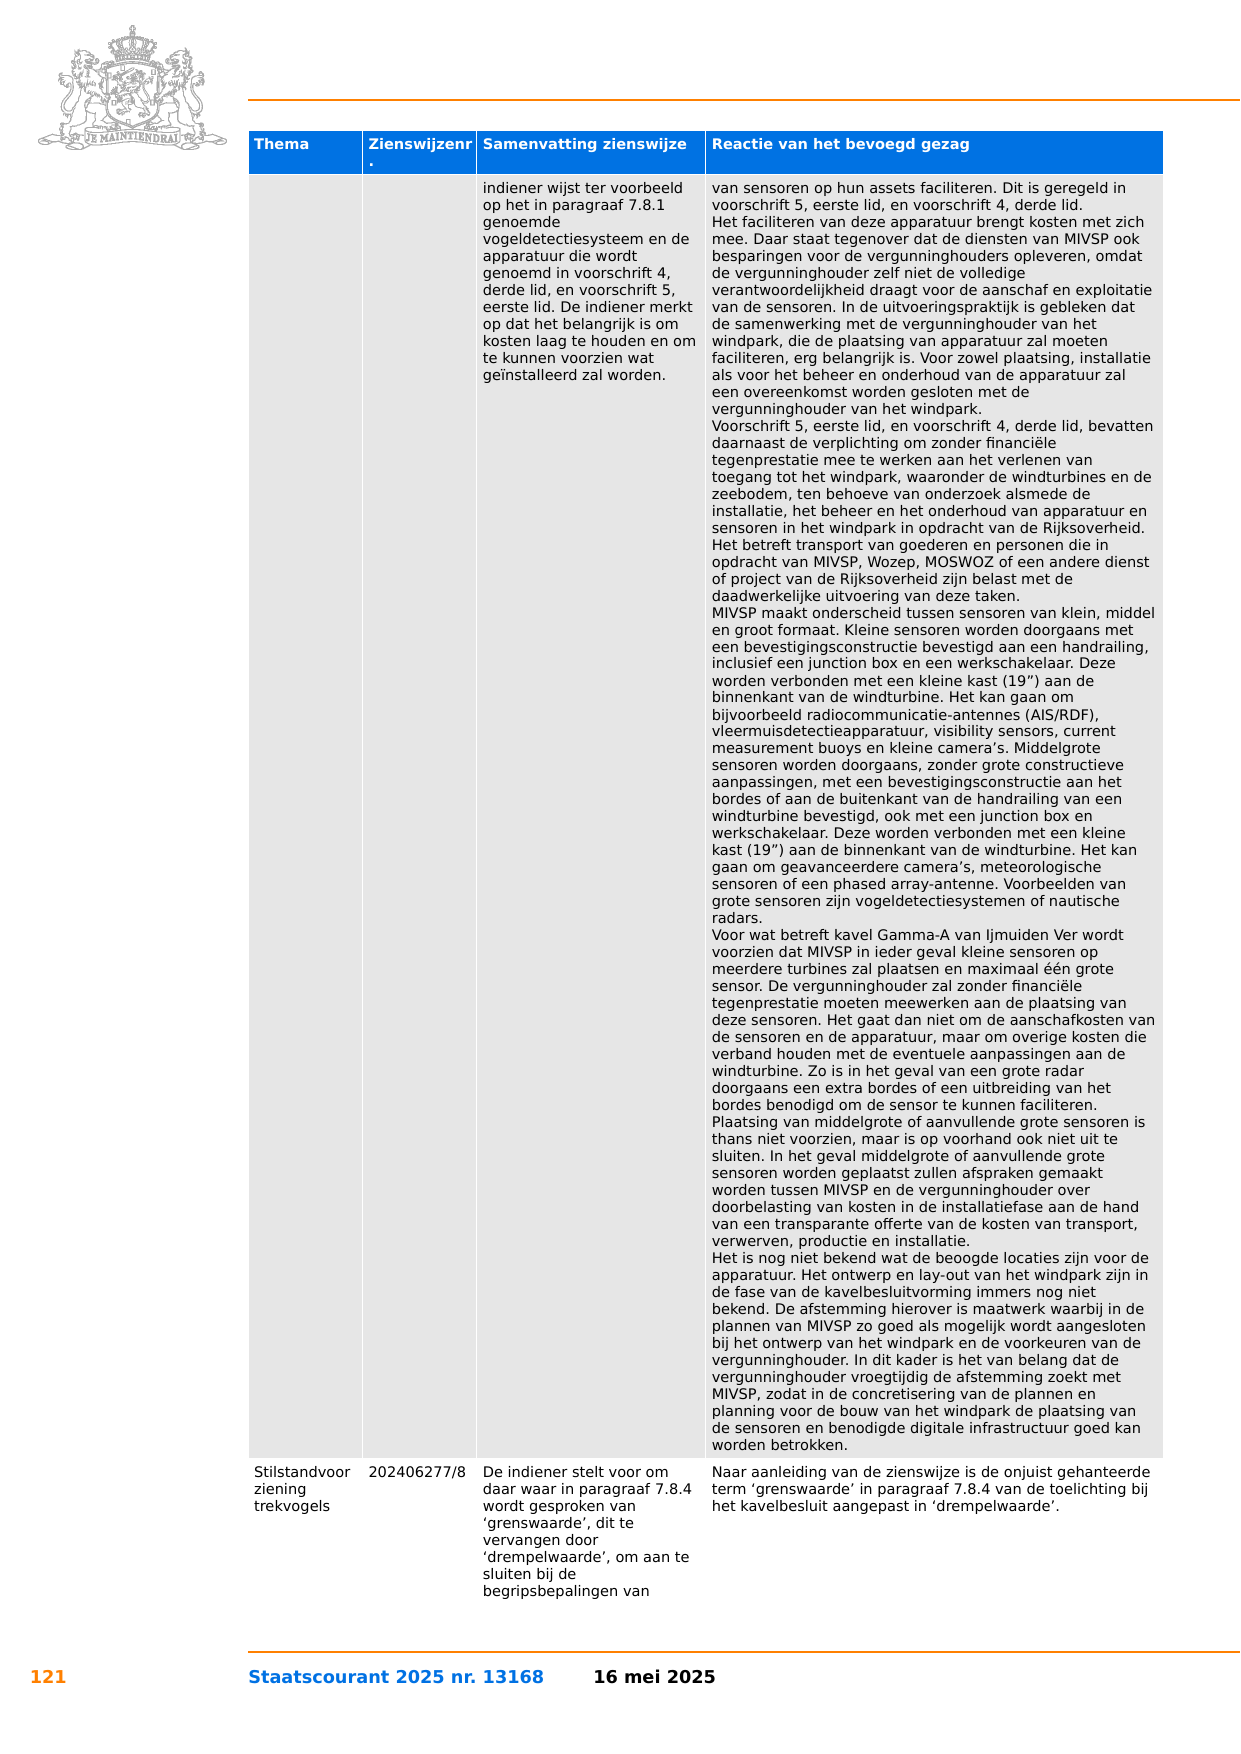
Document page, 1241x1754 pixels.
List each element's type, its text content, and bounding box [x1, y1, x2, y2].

table_cell Stilstandvoorziening trekvogels [249, 1459, 362, 1604]
table_header Samenvatting zienswijze [477, 131, 705, 174]
table_cell 202406277/8 [363, 1459, 476, 1604]
picture [38, 25, 227, 150]
table_cell van sensoren op hun assets faciliteren. Dit is geregeld in voorschrift 5, eerste lid, en voorschrift 4, derde lid. Het faciliteren van deze apparatuur brengt kosten met zich mee. Daar staat tegenover dat de diensten van MIVSP ook besparingen voor de vergunninghouders opleveren, omdat de vergunninghouder zelf niet de volledige verantwoordelijkheid draagt voor de aanschaf en exploitatie van de sensoren. In de uitvoeringspraktijk is gebleken dat de samenwerking met de vergunninghouder van het windpark, die de plaatsing van apparatuur zal moeten faciliteren, erg belangrijk is. Voor zowel plaatsing, installatie als voor het beheer en onderhoud van de apparatuur zal een overeenkomst worden gesloten met de vergunninghouder van het windpark. Voorschrift 5, eerste lid, en voorschrift 4, derde lid, bevatten daarnaast de verplichting om zonder financiële tegenprestatie mee te werken aan het verlenen van toegang tot het windpark, waaronder de windturbines en de zeebodem, ten behoeve van onderzoek alsmede de installatie, het beheer en het onderhoud van apparatuur en sensoren in het windpark in opdracht van de Rijksoverheid. Het betreft transport van goederen en personen die in opdracht van MIVSP, Wozep, MOSWOZ of een andere dienst of project van de Rijksoverheid zijn belast met de daadwerkelijke uitvoering van deze taken. MIVSP maakt onderscheid tussen sensoren van klein, middel en groot formaat. Kleine sensoren worden doorgaans met een bevestigingsconstructie bevestigd aan een handrailing, inclusief een junction box en een werkschakelaar. Deze worden verbonden met een kleine kast (19”) aan de binnenkant van de windturbine. Het kan gaan om bijvoorbeeld radiocommunicatie-antennes (AIS/RDF), vleermuisdetectieapparatuur, visibility sensors, current measurement buoys en kleine camera’s. Middelgrote sensoren worden doorgaans, zonder grote constructieve aanpassingen, met een bevestigingsconstructie aan het bordes of aan de buitenkant van de handrailing van een windturbine bevestigd, ook met een junction box en werkschakelaar. Deze worden verbonden met een kleine kast (19”) aan de binnenkant van de windturbine. Het kan gaan om geavanceerdere camera’s, meteorologische sensoren of een phased array-antenne. Voorbeelden van grote sensoren zijn vogeldetectiesystemen of nautische radars. Voor wat betreft kavel Gamma-A van Ijmuiden Ver wordt voorzien dat MIVSP in ieder geval kleine sensoren op meerdere turbines zal plaatsen en maximaal één grote sensor. De vergunninghouder zal zonder financiële tegenprestatie moeten meewerken aan de plaatsing van deze sensoren. Het gaat dan niet om de aanschafkosten van de sensoren en de apparatuur, maar om overige kosten die verband houden met de eventuele aanpassingen aan de windturbine. Zo is in het geval van een grote radar doorgaans een extra bordes of een uitbreiding van het bordes benodigd om de sensor te kunnen faciliteren. Plaatsing van middelgrote of aanvullende grote sensoren is thans niet voorzien, maar is op voorhand ook niet uit te sluiten. In het geval middelgrote of aanvullende grote sensoren worden geplaatst zullen afspraken gemaakt worden tussen MIVSP en de vergunninghouder over doorbelasting van kosten in de installatiefase aan de hand van een transparante offerte van de kosten van transport, verwerven, productie en installatie. Het is nog niet bekend wat de beoogde locaties zijn voor de apparatuur. Het ontwerp en lay-out van het windpark zijn in de fase van de kavelbesluitvorming immers nog niet bekend. De afstemming hierover is maatwerk waarbij in de plannen van MIVSP zo goed als mogelijk wordt aangesloten bij het ontwerp van het windpark en de voorkeuren van de vergunninghouder. In dit kader is het van belang dat de vergunninghouder vroegtijdig de afstemming zoekt met MIVSP, zodat in de concretisering van de plannen en planning voor de bouw van het windpark de plaatsing van de sensoren en benodigde digitale infrastructuur goed kan worden betrokken. [706, 175, 1163, 1458]
table_cell Naar aanleiding van de zienswijze is de onjuist gehanteerde term ‘grenswaarde’ in paragraaf 7.8.4 van de toelichting bij het kavelbesluit aangepast in ‘drempelwaarde’. [706, 1459, 1163, 1604]
table_header Zienswijzenr. [363, 131, 476, 174]
table_cell [363, 175, 476, 1458]
table_cell [249, 175, 362, 1458]
table_header Reactie van het bevoegd gezag [706, 131, 1163, 174]
table_cell indiener wijst ter voorbeeld op het in paragraaf 7.8.1 genoemde vogeldetectiesysteem en de apparatuur die wordt genoemd in voorschrift 4, derde lid, en voorschrift 5, eerste lid. De indiener merkt op dat het belangrijk is om kosten laag te houden en om te kunnen voorzien wat geïnstalleerd zal worden. [477, 175, 705, 1458]
table_header Thema [249, 131, 362, 174]
table_cell De indiener stelt voor om daar waar in paragraaf 7.8.4 wordt gesproken van ‘grenswaarde’, dit te vervangen door ‘drempelwaarde’, om aan te sluiten bij de begripsbepalingen van [477, 1459, 705, 1604]
